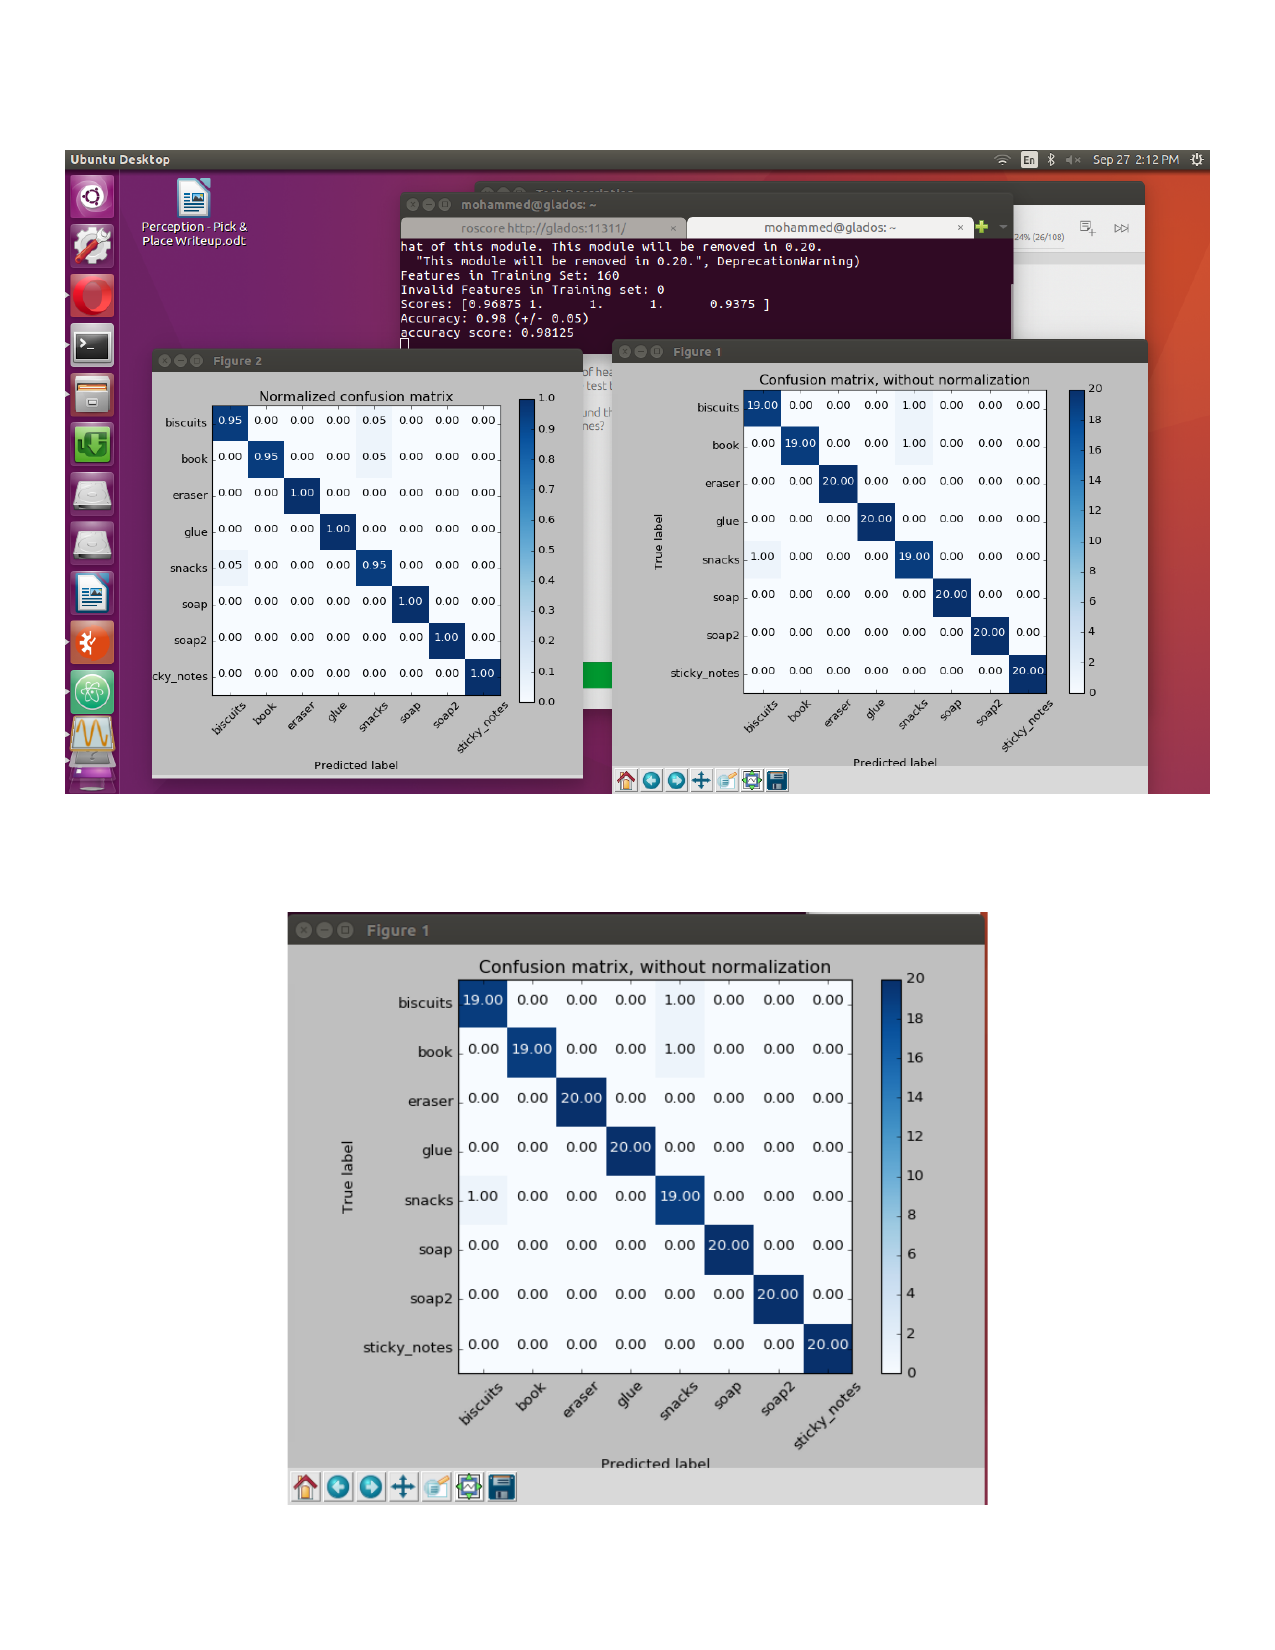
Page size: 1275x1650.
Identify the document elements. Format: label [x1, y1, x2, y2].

picture [287, 912, 988, 1505]
picture [65, 150, 1210, 794]
